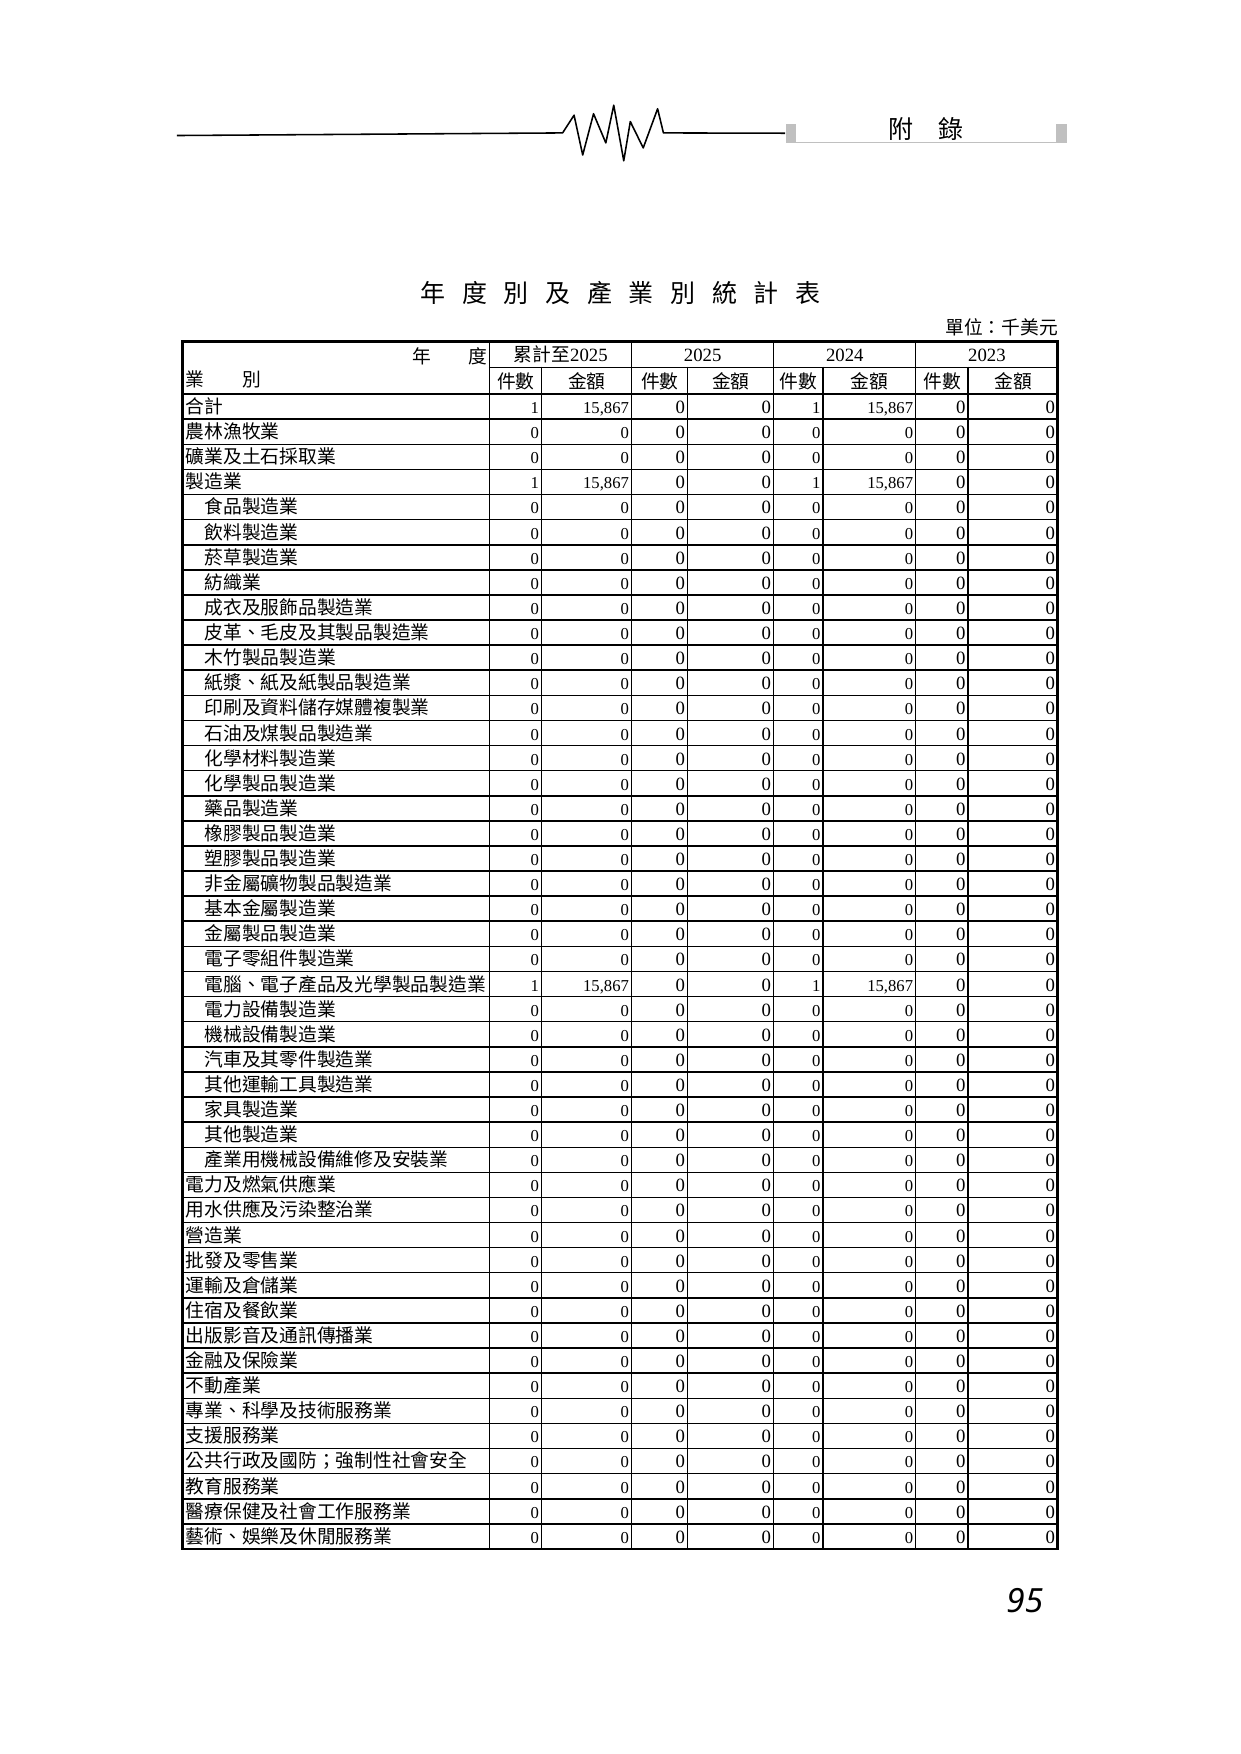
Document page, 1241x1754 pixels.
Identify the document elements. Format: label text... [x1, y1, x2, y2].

table_cell 0 [969, 1324, 1056, 1347]
table_cell 0 [969, 1399, 1056, 1422]
table_cell 食品製造業 [184, 495, 489, 519]
table_cell 0 [916, 621, 967, 644]
table_cell 0 [969, 972, 1056, 996]
table_cell 0 [490, 721, 541, 745]
table_cell 0 [632, 1474, 687, 1498]
table_cell 0 [490, 445, 541, 468]
table_cell 0 [916, 495, 967, 519]
table_cell 0 [542, 1198, 631, 1222]
table_cell 0 [969, 395, 1056, 418]
table_cell 0 [542, 1223, 631, 1247]
table_cell 0 [688, 947, 773, 971]
table_cell 0 [969, 596, 1056, 619]
table_cell 0 [632, 1324, 687, 1347]
table_cell 15,867 [824, 972, 915, 996]
table_cell 0 [688, 771, 773, 795]
table_cell 0 [969, 746, 1056, 770]
table_cell 0 [774, 1022, 822, 1046]
table_cell 0 [632, 1173, 687, 1197]
table_cell 0 [688, 1525, 773, 1548]
table_cell 0 [969, 1123, 1056, 1146]
table_cell 金額 [542, 368, 631, 393]
table_cell 0 [632, 947, 687, 971]
table_cell 0 [774, 1098, 822, 1121]
table_cell 0 [969, 1098, 1056, 1121]
table_cell 15,867 [542, 395, 631, 418]
table_cell 0 [542, 947, 631, 971]
table_cell 0 [688, 395, 773, 418]
table_cell 0 [688, 1198, 773, 1222]
table_cell 不動產業 [184, 1374, 489, 1397]
table_cell 0 [688, 1098, 773, 1121]
table_cell 0 [632, 1349, 687, 1372]
table_cell 0 [774, 621, 822, 644]
table_cell 0 [490, 1223, 541, 1247]
table_cell 金融及保險業 [184, 1349, 489, 1372]
table_cell 0 [824, 771, 915, 795]
table_cell 15,867 [824, 470, 915, 494]
table_cell 0 [632, 1449, 687, 1473]
table_cell 0 [542, 546, 631, 569]
table_cell 支援服務業 [184, 1424, 489, 1448]
table_cell 0 [632, 696, 687, 719]
table_cell 0 [688, 470, 773, 494]
table_cell 製造業 [184, 470, 489, 494]
table_cell 0 [774, 1223, 822, 1247]
table_header 2024 [774, 343, 915, 367]
table_cell 0 [916, 1223, 967, 1247]
table_cell 0 [969, 571, 1056, 594]
table_cell 0 [542, 1073, 631, 1096]
table_cell 0 [774, 1273, 822, 1297]
table_cell 0 [969, 1173, 1056, 1197]
table_cell 0 [542, 897, 631, 920]
table_cell 1 [774, 470, 822, 494]
table_cell 0 [916, 420, 967, 443]
table_cell 0 [542, 596, 631, 619]
table_cell 0 [969, 1022, 1056, 1046]
table_cell 0 [916, 1399, 967, 1422]
table_cell 0 [542, 1374, 631, 1397]
table_cell 其他製造業 [184, 1123, 489, 1146]
table_cell 0 [969, 1474, 1056, 1498]
table_cell 1 [490, 972, 541, 996]
table_cell 0 [490, 671, 541, 694]
table_cell 0 [542, 771, 631, 795]
table_cell 0 [774, 897, 822, 920]
table_cell 0 [774, 546, 822, 569]
table_cell 0 [688, 1173, 773, 1197]
table_cell 金額 [688, 368, 773, 393]
table_cell 0 [916, 1424, 967, 1448]
table_cell 0 [542, 1500, 631, 1523]
table_cell 0 [688, 1048, 773, 1071]
table_cell 0 [490, 1173, 541, 1197]
table_cell 0 [632, 847, 687, 870]
table_cell 0 [490, 696, 541, 719]
table_cell 0 [490, 1324, 541, 1347]
table_cell 0 [824, 822, 915, 845]
table_cell 0 [688, 721, 773, 745]
table_cell 0 [774, 495, 822, 519]
table_cell 0 [916, 546, 967, 569]
table_cell 0 [824, 746, 915, 770]
table_cell 0 [632, 1248, 687, 1272]
table_cell 0 [824, 922, 915, 946]
table_cell 0 [774, 1324, 822, 1347]
table_cell 批發及零售業 [184, 1248, 489, 1272]
table_cell 0 [774, 1248, 822, 1272]
table_cell 金額 [824, 368, 915, 393]
table_cell 0 [542, 1248, 631, 1272]
table_cell 0 [688, 646, 773, 669]
table_cell 0 [632, 1374, 687, 1397]
table_cell 0 [490, 947, 541, 971]
table_cell 0 [916, 746, 967, 770]
table_cell 0 [542, 997, 631, 1021]
table_header 累計至2025 [490, 343, 631, 367]
table_cell 0 [542, 822, 631, 845]
text 單位：千美元 [183, 313, 1058, 340]
text 年度別及產業別統計表 [183, 250, 1058, 313]
table_cell 0 [969, 1374, 1056, 1397]
table_cell 0 [969, 646, 1056, 669]
table_cell 0 [916, 520, 967, 544]
table_cell 0 [969, 1148, 1056, 1171]
table_cell 0 [632, 1198, 687, 1222]
table_cell 0 [688, 1399, 773, 1422]
table_cell 0 [969, 696, 1056, 719]
table_cell 0 [542, 1098, 631, 1121]
table_cell 0 [969, 771, 1056, 795]
table_cell 0 [824, 420, 915, 443]
table_cell 0 [688, 596, 773, 619]
table_cell 0 [688, 1500, 773, 1523]
table_cell 0 [916, 1525, 967, 1548]
table_cell 0 [916, 872, 967, 895]
table_cell 0 [688, 1223, 773, 1247]
table_cell 0 [490, 621, 541, 644]
table_cell 0 [774, 1173, 822, 1197]
table_cell 0 [632, 470, 687, 494]
table_cell 0 [774, 1525, 822, 1548]
table_cell 0 [688, 696, 773, 719]
table_cell 0 [490, 1500, 541, 1523]
table_cell 0 [916, 947, 967, 971]
table_cell 藥品製造業 [184, 797, 489, 820]
table_cell 0 [632, 1123, 687, 1146]
table_cell 0 [824, 1148, 915, 1171]
table_cell 0 [774, 1399, 822, 1422]
table_cell 0 [824, 721, 915, 745]
table_cell 0 [969, 922, 1056, 946]
table_cell 0 [824, 596, 915, 619]
table_cell 0 [824, 1324, 915, 1347]
table_cell 家具製造業 [184, 1098, 489, 1121]
table_cell 0 [490, 420, 541, 443]
table_cell 0 [542, 696, 631, 719]
table_cell 件數 [916, 368, 967, 393]
table_cell 0 [490, 1123, 541, 1146]
table_cell 0 [542, 1324, 631, 1347]
table_cell 0 [969, 420, 1056, 443]
table_cell 0 [490, 1148, 541, 1171]
table_cell 0 [490, 897, 541, 920]
table_cell 0 [916, 1500, 967, 1523]
table_cell 0 [774, 671, 822, 694]
table_cell 0 [632, 822, 687, 845]
table_cell 金額 [969, 368, 1056, 393]
table_cell 0 [688, 1449, 773, 1473]
table_cell 件數 [774, 368, 822, 393]
table_cell 0 [542, 746, 631, 770]
table_cell 金屬製品製造業 [184, 922, 489, 946]
table_cell 菸草製造業 [184, 546, 489, 569]
table_cell 0 [774, 445, 822, 468]
table_cell 0 [916, 797, 967, 820]
table_cell 0 [490, 922, 541, 946]
table_cell 0 [688, 495, 773, 519]
table_cell 0 [916, 696, 967, 719]
table_cell 0 [916, 1449, 967, 1473]
table_cell 0 [824, 1500, 915, 1523]
table_cell 0 [969, 546, 1056, 569]
table_cell 0 [969, 872, 1056, 895]
table_cell 0 [969, 847, 1056, 870]
table_cell 0 [688, 746, 773, 770]
table_cell 0 [824, 872, 915, 895]
table_cell 0 [632, 972, 687, 996]
table_cell 0 [632, 395, 687, 418]
table_cell 0 [490, 822, 541, 845]
table_cell 0 [824, 1248, 915, 1272]
table_cell 0 [490, 797, 541, 820]
table_cell 電腦、電子產品及光學製品製造業 [184, 972, 489, 996]
table_cell 0 [490, 1273, 541, 1297]
table_cell 0 [824, 1349, 915, 1372]
table_cell 0 [824, 1098, 915, 1121]
table_cell 基本金屬製造業 [184, 897, 489, 920]
table_cell 0 [916, 1073, 967, 1096]
table_cell 0 [824, 1022, 915, 1046]
table_cell 0 [490, 1349, 541, 1372]
table_cell 農林漁牧業 [184, 420, 489, 443]
table_cell 0 [916, 1048, 967, 1071]
table_cell 0 [774, 646, 822, 669]
table_cell 0 [688, 1248, 773, 1272]
table_cell 電子零組件製造業 [184, 947, 489, 971]
table_cell 0 [688, 1022, 773, 1046]
table_cell 0 [969, 822, 1056, 845]
table_cell 0 [969, 621, 1056, 644]
table_cell 0 [688, 822, 773, 845]
table_cell 0 [542, 445, 631, 468]
table_cell 0 [542, 495, 631, 519]
table_cell 0 [916, 1324, 967, 1347]
table_cell 0 [688, 997, 773, 1021]
table_cell 0 [916, 1299, 967, 1322]
table_cell 0 [632, 1424, 687, 1448]
table_cell 印刷及資料儲存媒體複製業 [184, 696, 489, 719]
table_cell 0 [542, 621, 631, 644]
table_cell 0 [916, 395, 967, 418]
table_cell 0 [490, 495, 541, 519]
table_cell 0 [632, 1098, 687, 1121]
table_cell 0 [774, 696, 822, 719]
table_cell 0 [632, 495, 687, 519]
table_cell 0 [969, 1299, 1056, 1322]
table_cell 0 [688, 1273, 773, 1297]
table_cell 0 [688, 1123, 773, 1146]
table_cell 0 [688, 1374, 773, 1397]
table_cell 0 [824, 1073, 915, 1096]
table_cell 0 [916, 470, 967, 494]
table_cell 專業、科學及技術服務業 [184, 1399, 489, 1422]
table_cell 0 [774, 1374, 822, 1397]
table_cell 1 [774, 395, 822, 418]
table_cell 化學材料製造業 [184, 746, 489, 770]
table_cell 0 [688, 621, 773, 644]
table_cell 0 [774, 922, 822, 946]
table_cell 0 [688, 420, 773, 443]
table_cell 0 [542, 872, 631, 895]
table_cell 0 [824, 1299, 915, 1322]
table_cell 0 [824, 571, 915, 594]
table_cell 0 [688, 897, 773, 920]
table_cell 0 [632, 1399, 687, 1422]
table_cell 電力及燃氣供應業 [184, 1173, 489, 1197]
table_cell 0 [632, 1223, 687, 1247]
table_cell 0 [688, 847, 773, 870]
table_cell 0 [688, 1073, 773, 1096]
table_cell 0 [542, 1048, 631, 1071]
table_cell 0 [774, 746, 822, 770]
table_cell 0 [916, 1474, 967, 1498]
table_cell 0 [632, 621, 687, 644]
table_cell 0 [969, 671, 1056, 694]
table_cell 0 [490, 546, 541, 569]
table_cell 0 [490, 1022, 541, 1046]
table_cell 0 [490, 872, 541, 895]
table_cell 0 [632, 997, 687, 1021]
table_cell 0 [774, 1424, 822, 1448]
table_cell 住宿及餐飲業 [184, 1299, 489, 1322]
table_cell 0 [632, 1273, 687, 1297]
table_cell 0 [916, 1022, 967, 1046]
table_cell 0 [774, 872, 822, 895]
table_cell 0 [969, 997, 1056, 1021]
table_cell 0 [916, 1374, 967, 1397]
table_cell 0 [542, 1273, 631, 1297]
table_cell 0 [632, 1073, 687, 1096]
table_header 2023 [916, 343, 1056, 367]
table_cell 0 [969, 1424, 1056, 1448]
table_cell 0 [688, 1299, 773, 1322]
table_cell 0 [824, 445, 915, 468]
table_cell 件數 [490, 368, 541, 393]
table_cell 皮革、毛皮及其製品製造業 [184, 621, 489, 644]
table_cell 0 [632, 746, 687, 770]
table_cell 0 [542, 1424, 631, 1448]
table_cell 成衣及服飾品製造業 [184, 596, 489, 619]
table_cell 紙漿、紙及紙製品製造業 [184, 671, 489, 694]
table_cell 0 [490, 571, 541, 594]
table_cell 0 [824, 1223, 915, 1247]
table_cell 0 [542, 671, 631, 694]
table_cell 0 [774, 420, 822, 443]
table_cell 0 [824, 621, 915, 644]
table_cell 0 [969, 1349, 1056, 1372]
table_cell 0 [824, 797, 915, 820]
table_cell 0 [688, 671, 773, 694]
table_cell 0 [542, 1449, 631, 1473]
table_cell 0 [774, 571, 822, 594]
table_cell 0 [542, 721, 631, 745]
table_cell 0 [824, 1474, 915, 1498]
table_cell 橡膠製品製造業 [184, 822, 489, 845]
table_cell 15,867 [542, 972, 631, 996]
table_cell 藝術、娛樂及休閒服務業 [184, 1525, 489, 1548]
table_cell 營造業 [184, 1223, 489, 1247]
table_cell 電力設備製造業 [184, 997, 489, 1021]
table_cell 0 [774, 797, 822, 820]
table_cell 0 [916, 972, 967, 996]
table_cell 0 [688, 1324, 773, 1347]
table_cell 0 [490, 1374, 541, 1397]
table_cell 0 [490, 997, 541, 1021]
table_cell 0 [688, 872, 773, 895]
table_cell 件數 [632, 368, 687, 393]
table_cell 0 [542, 1349, 631, 1372]
table_cell 0 [824, 847, 915, 870]
table_cell 0 [774, 1123, 822, 1146]
table_cell 礦業及土石採取業 [184, 445, 489, 468]
table_cell 0 [969, 470, 1056, 494]
table_cell 0 [774, 1474, 822, 1498]
table_cell 0 [916, 1273, 967, 1297]
table_cell 0 [490, 746, 541, 770]
table_cell 0 [824, 997, 915, 1021]
table_cell 0 [969, 1500, 1056, 1523]
table_cell 0 [969, 1048, 1056, 1071]
table_cell 0 [632, 671, 687, 694]
table_cell 0 [969, 520, 1056, 544]
table_cell 醫療保健及社會工作服務業 [184, 1500, 489, 1523]
table_cell 0 [632, 520, 687, 544]
table_cell 0 [916, 771, 967, 795]
table_cell 0 [916, 445, 967, 468]
table_cell 0 [632, 1500, 687, 1523]
table_cell 0 [490, 1248, 541, 1272]
table_cell 0 [774, 1073, 822, 1096]
table_cell 0 [542, 1123, 631, 1146]
table_cell 0 [824, 1374, 915, 1397]
table_cell 0 [490, 1073, 541, 1096]
table_cell 0 [774, 1500, 822, 1523]
table_cell 0 [490, 1424, 541, 1448]
table_cell 0 [688, 972, 773, 996]
table_cell 0 [774, 1349, 822, 1372]
table_cell 0 [542, 1399, 631, 1422]
table_cell 1 [774, 972, 822, 996]
table_cell 0 [824, 1424, 915, 1448]
table_cell 0 [774, 721, 822, 745]
table_cell 0 [542, 1173, 631, 1197]
table_cell 0 [774, 822, 822, 845]
table_cell 0 [632, 445, 687, 468]
table_cell 0 [824, 1399, 915, 1422]
table_cell 0 [542, 646, 631, 669]
table_cell 0 [969, 1273, 1056, 1297]
table_cell 0 [969, 721, 1056, 745]
table_cell 0 [688, 922, 773, 946]
table_cell 0 [774, 520, 822, 544]
table_cell 0 [774, 1299, 822, 1322]
table_cell 0 [824, 1198, 915, 1222]
table_cell 0 [688, 445, 773, 468]
table_cell 0 [824, 1525, 915, 1548]
table_cell 0 [632, 922, 687, 946]
table_cell 15,867 [542, 470, 631, 494]
table_cell 0 [969, 947, 1056, 971]
table_cell 0 [632, 1148, 687, 1171]
table_cell 0 [632, 596, 687, 619]
table_cell 0 [916, 671, 967, 694]
table_cell 1 [490, 395, 541, 418]
table_cell 0 [774, 771, 822, 795]
table_cell 0 [632, 771, 687, 795]
table_cell 0 [490, 847, 541, 870]
table_cell 0 [824, 1173, 915, 1197]
table_cell 0 [490, 646, 541, 669]
table_cell 0 [969, 1449, 1056, 1473]
table_cell 0 [542, 797, 631, 820]
table_cell 0 [774, 847, 822, 870]
table_cell 0 [824, 1273, 915, 1297]
table_cell 0 [916, 1198, 967, 1222]
table_cell 0 [490, 1399, 541, 1422]
table_cell 0 [632, 546, 687, 569]
table_cell 其他運輸工具製造業 [184, 1073, 489, 1096]
table_cell 0 [688, 1424, 773, 1448]
table_cell 0 [542, 922, 631, 946]
table_cell 0 [490, 771, 541, 795]
table_cell 1 [490, 470, 541, 494]
table_cell 0 [969, 797, 1056, 820]
table_cell 非金屬礦物製品製造業 [184, 872, 489, 895]
table_cell 0 [688, 1148, 773, 1171]
table_cell 0 [542, 571, 631, 594]
table_cell 0 [632, 1299, 687, 1322]
table_cell 0 [774, 1048, 822, 1071]
table_cell 0 [490, 1048, 541, 1071]
table_cell 紡織業 [184, 571, 489, 594]
table_cell 0 [824, 947, 915, 971]
table_cell 0 [916, 1349, 967, 1372]
table_cell 合計 [184, 395, 489, 418]
table_cell 0 [688, 571, 773, 594]
table_cell 0 [824, 520, 915, 544]
table_cell 0 [916, 997, 967, 1021]
table_cell 0 [542, 1525, 631, 1548]
table_cell 運輸及倉儲業 [184, 1273, 489, 1297]
table_cell 0 [632, 797, 687, 820]
table_cell 0 [688, 520, 773, 544]
table_cell 用水供應及污染整治業 [184, 1198, 489, 1222]
table_header 年 度 業 別 [184, 343, 489, 393]
table_cell 0 [774, 947, 822, 971]
table_cell 0 [774, 997, 822, 1021]
table_cell 機械設備製造業 [184, 1022, 489, 1046]
table_cell 化學製品製造業 [184, 771, 489, 795]
table_cell 0 [542, 1299, 631, 1322]
table_cell 0 [824, 1048, 915, 1071]
table_cell 0 [688, 1474, 773, 1498]
table_cell 0 [490, 520, 541, 544]
table_cell 0 [916, 646, 967, 669]
table_cell 0 [824, 696, 915, 719]
table_header 2025 [632, 343, 773, 367]
table_cell 0 [774, 1449, 822, 1473]
table_cell 0 [969, 445, 1056, 468]
table_cell 產業用機械設備維修及安裝業 [184, 1148, 489, 1171]
table_cell 15,867 [824, 395, 915, 418]
table_cell 0 [632, 872, 687, 895]
table_cell 0 [916, 1173, 967, 1197]
table_cell 0 [632, 1022, 687, 1046]
table_cell 教育服務業 [184, 1474, 489, 1498]
table_cell 0 [490, 596, 541, 619]
table_cell 公共行政及國防；強制性社會安全 [184, 1449, 489, 1473]
table_cell 0 [969, 1248, 1056, 1272]
table_cell 0 [969, 1073, 1056, 1096]
table_cell 0 [916, 1148, 967, 1171]
table_cell 0 [824, 495, 915, 519]
table_cell 塑膠製品製造業 [184, 847, 489, 870]
table_cell 0 [916, 822, 967, 845]
table_cell 0 [824, 646, 915, 669]
table_cell 0 [490, 1198, 541, 1222]
table_cell 0 [542, 1148, 631, 1171]
table_cell 0 [916, 1123, 967, 1146]
table_cell 木竹製品製造業 [184, 646, 489, 669]
table_cell 0 [824, 897, 915, 920]
table_cell 0 [542, 1474, 631, 1498]
table_cell 0 [774, 596, 822, 619]
table_cell 0 [542, 520, 631, 544]
table_cell 出版影音及通訊傳播業 [184, 1324, 489, 1347]
table_cell 0 [824, 546, 915, 569]
table_cell 0 [824, 1123, 915, 1146]
table_cell 0 [916, 596, 967, 619]
table_cell 0 [632, 897, 687, 920]
table_cell 0 [824, 671, 915, 694]
table_cell 0 [774, 1148, 822, 1171]
table_cell 0 [916, 847, 967, 870]
table_cell 0 [632, 721, 687, 745]
table_cell 0 [490, 1474, 541, 1498]
table_cell 0 [969, 1525, 1056, 1548]
table_cell 0 [542, 1022, 631, 1046]
table_cell 0 [632, 420, 687, 443]
table_cell 0 [916, 721, 967, 745]
table_cell 0 [969, 495, 1056, 519]
table_cell 0 [688, 1349, 773, 1372]
table_cell 0 [632, 1525, 687, 1548]
table_cell 0 [542, 847, 631, 870]
table_cell 0 [916, 1098, 967, 1121]
table_cell 0 [916, 897, 967, 920]
table_cell 0 [490, 1098, 541, 1121]
table_cell 0 [969, 1223, 1056, 1247]
table_cell 汽車及其零件製造業 [184, 1048, 489, 1071]
table_cell 0 [542, 420, 631, 443]
table_cell 0 [632, 1048, 687, 1071]
table_cell 0 [632, 571, 687, 594]
table_cell 0 [632, 646, 687, 669]
table_cell 0 [490, 1299, 541, 1322]
table_cell 0 [490, 1525, 541, 1548]
table_cell 0 [688, 797, 773, 820]
table_cell 石油及煤製品製造業 [184, 721, 489, 745]
table_cell 0 [969, 1198, 1056, 1222]
table_cell 0 [916, 922, 967, 946]
table_cell 0 [916, 571, 967, 594]
table_cell 0 [688, 546, 773, 569]
table_cell 0 [969, 897, 1056, 920]
table_cell 0 [774, 1198, 822, 1222]
table_cell 0 [824, 1449, 915, 1473]
table_cell 0 [916, 1248, 967, 1272]
table_cell 0 [490, 1449, 541, 1473]
table_cell 飲料製造業 [184, 520, 489, 544]
